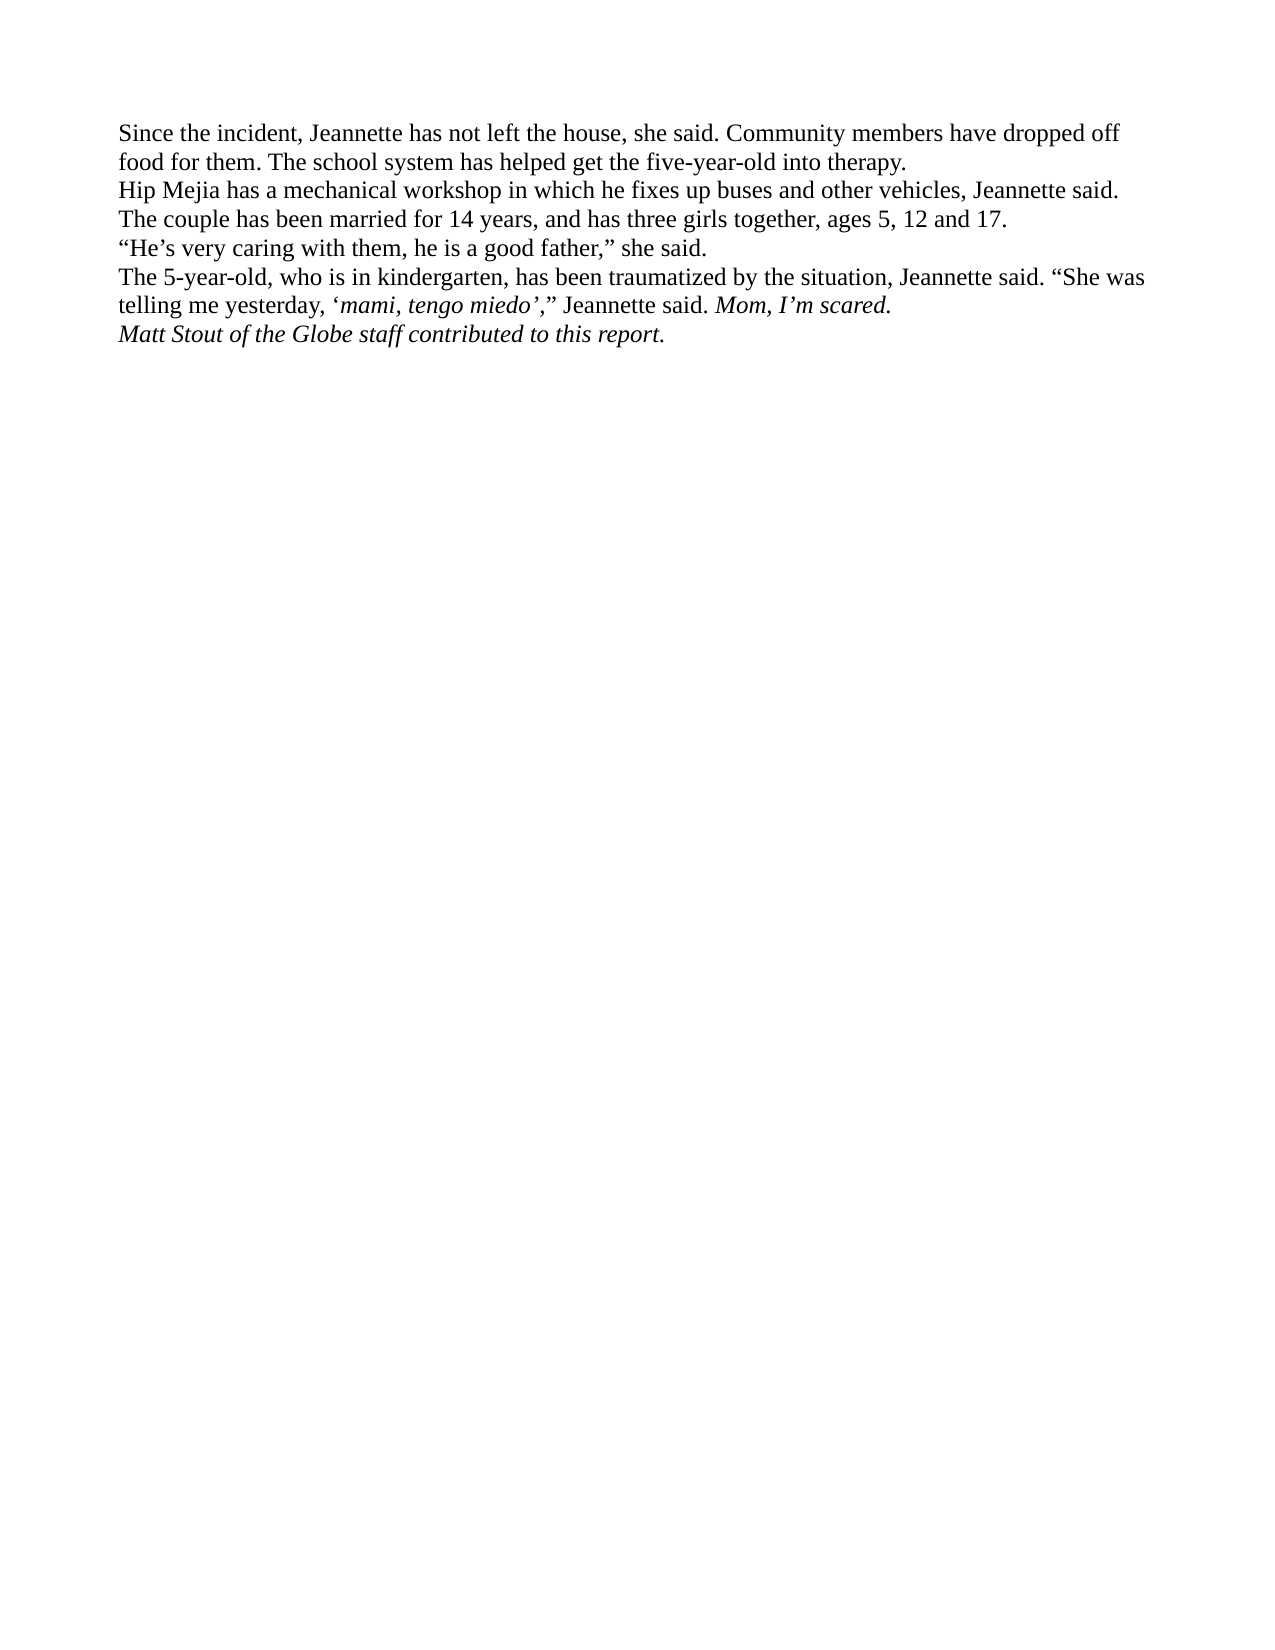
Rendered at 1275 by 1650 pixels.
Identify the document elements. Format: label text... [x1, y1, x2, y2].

text Matt Stout of the Globe staff contributed to this report. [118, 319, 1157, 348]
text Hip Mejia has a mechanical workshop in which he fixes up buses and other vehicles, Jeannette said. The couple has been married for 14 years, and has three girls together, ages 5, 12 and 17. [118, 176, 1157, 233]
text Since the incident, Jeannette has not left the house, she said. Community members have dropped off food for them. The school system has helped get the five-year-old into therapy. [118, 118, 1157, 176]
text “He’s very caring with them, he is a good father,” she said. [118, 233, 1157, 262]
text The 5-year-old, who is in kindergarten, has been traumatized by the situation, Jeannette said. “She was telling me yesterday, ‘mami, tengo miedo’,” Jeannette said. Mom, I’m scared. [118, 262, 1157, 319]
